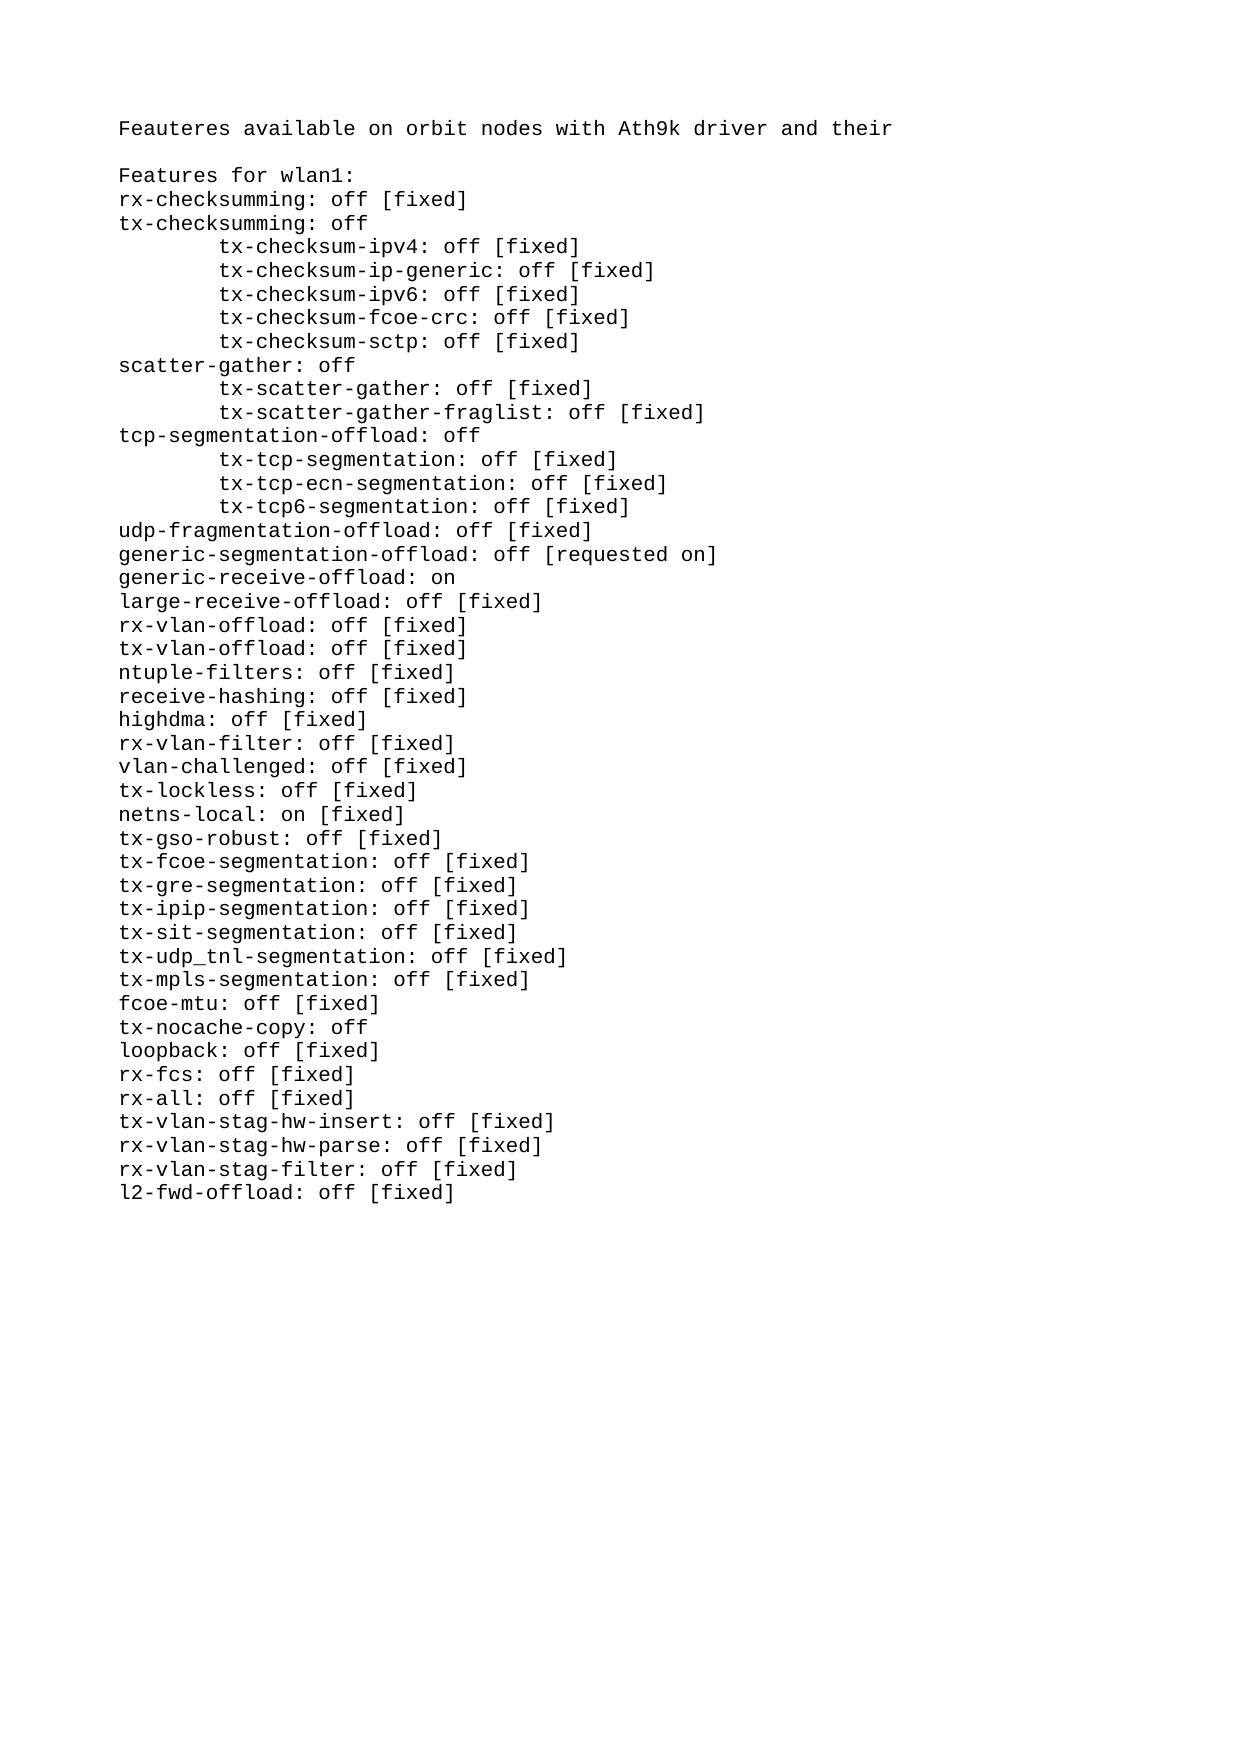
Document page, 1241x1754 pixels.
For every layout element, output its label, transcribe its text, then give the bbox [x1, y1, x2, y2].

text rx-checksumming: off [fixed] [118, 189, 1122, 213]
text tx-checksum-ip-generic: off [fixed] [118, 260, 1122, 284]
text ntuple-filters: off [fixed] [118, 662, 1122, 686]
text tx-mpls-segmentation: off [fixed] [118, 969, 1122, 993]
text tx-scatter-gather: off [fixed] [118, 378, 1122, 402]
text tx-checksum-ipv4: off [fixed] [118, 236, 1122, 260]
text rx-vlan-filter: off [fixed] [118, 733, 1122, 757]
text rx-vlan-offload: off [fixed] [118, 615, 1122, 638]
text tx-checksumming: off [118, 213, 1122, 236]
text tx-vlan-offload: off [fixed] [118, 638, 1122, 662]
text tx-lockless: off [fixed] [118, 780, 1122, 804]
text generic-segmentation-offload: off [requested on] [118, 544, 1122, 567]
text tx-vlan-stag-hw-insert: off [fixed] [118, 1111, 1122, 1135]
text tx-tcp-segmentation: off [fixed] [118, 449, 1122, 473]
text tx-tcp-ecn-segmentation: off [fixed] [118, 473, 1122, 496]
text generic-receive-offload: on [118, 567, 1122, 591]
text Features for wlan1: [118, 165, 1122, 189]
text tx-checksum-sctp: off [fixed] [118, 331, 1122, 354]
text tx-gre-segmentation: off [fixed] [118, 875, 1122, 898]
text tx-udp_tnl-segmentation: off [fixed] [118, 946, 1122, 969]
text Feauteres available on orbit nodes with Ath9k driver and their [118, 118, 1122, 142]
text tx-ipip-segmentation: off [fixed] [118, 898, 1122, 922]
text udp-fragmentation-offload: off [fixed] [118, 520, 1122, 544]
text netns-local: on [fixed] [118, 804, 1122, 827]
text tx-gso-robust: off [fixed] [118, 827, 1122, 851]
text tx-sit-segmentation: off [fixed] [118, 922, 1122, 946]
text tx-scatter-gather-fraglist: off [fixed] [118, 402, 1122, 426]
text tx-checksum-fcoe-crc: off [fixed] [118, 307, 1122, 331]
text l2-fwd-offload: off [fixed] [118, 1182, 1122, 1206]
text tcp-segmentation-offload: off [118, 426, 1122, 449]
text vlan-challenged: off [fixed] [118, 757, 1122, 780]
text large-receive-offload: off [fixed] [118, 591, 1122, 615]
text tx-checksum-ipv6: off [fixed] [118, 284, 1122, 307]
text tx-fcoe-segmentation: off [fixed] [118, 851, 1122, 875]
text receive-hashing: off [fixed] [118, 686, 1122, 709]
text rx-fcs: off [fixed] [118, 1064, 1122, 1088]
text rx-vlan-stag-filter: off [fixed] [118, 1158, 1122, 1182]
text highdma: off [fixed] [118, 709, 1122, 733]
text rx-all: off [fixed] [118, 1088, 1122, 1111]
text rx-vlan-stag-hw-parse: off [fixed] [118, 1135, 1122, 1158]
text loopback: off [fixed] [118, 1040, 1122, 1064]
text fcoe-mtu: off [fixed] [118, 993, 1122, 1017]
text tx-tcp6-segmentation: off [fixed] [118, 496, 1122, 520]
text scatter-gather: off [118, 354, 1122, 378]
text tx-nocache-copy: off [118, 1017, 1122, 1040]
